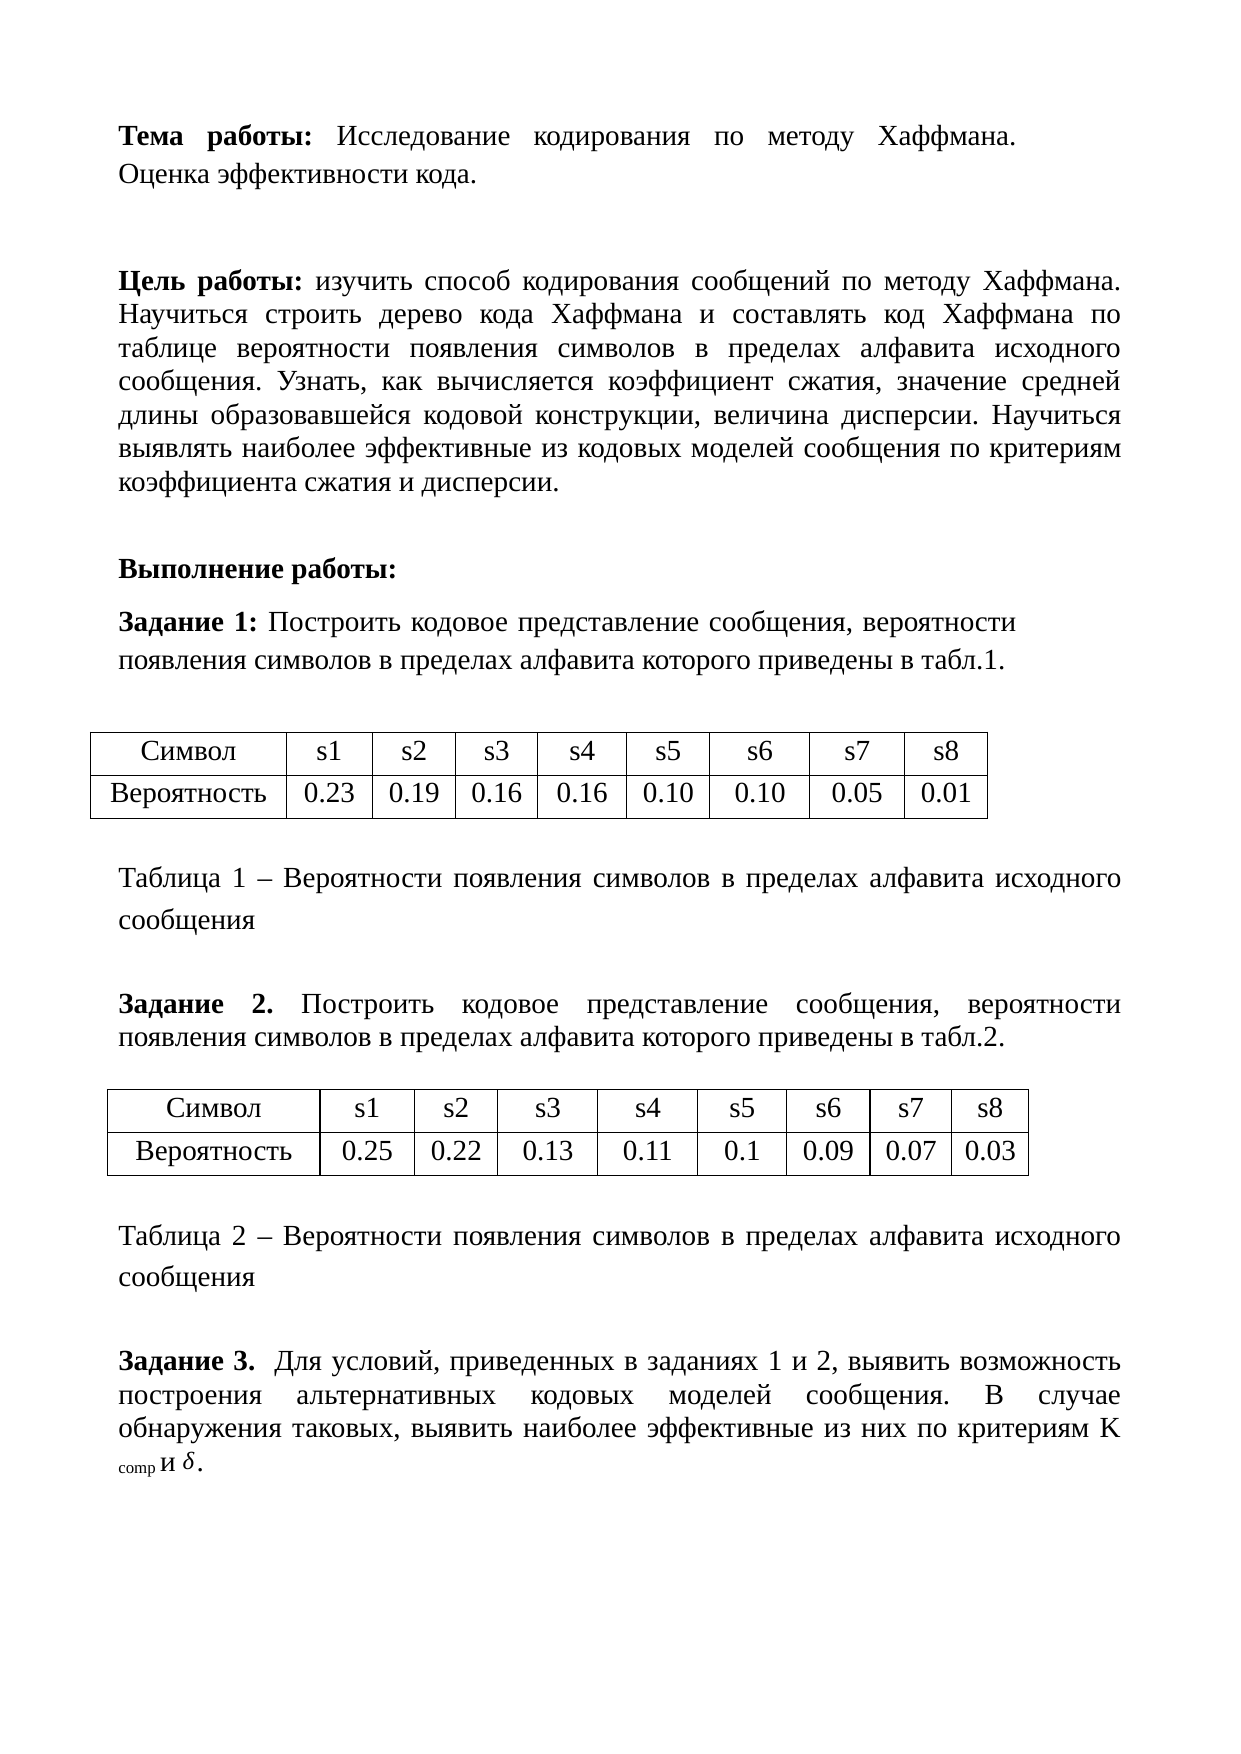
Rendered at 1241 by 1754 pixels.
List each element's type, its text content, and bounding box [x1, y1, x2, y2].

text Задание 2. Построить кодовое представление сообщения, вероятности появления символов в пределах алфавита которого приведены в табл.2. [118, 986, 1122, 1053]
table_header s4 [538, 733, 626, 774]
table_cell 0.23 [287, 776, 372, 817]
table_cell 0.10 [710, 776, 809, 817]
text Тема работы: Исследование кодирования по методу Хаффмана. Оценка эффективности кода. [118, 118, 1017, 190]
table_header s8 [952, 1090, 1028, 1132]
table_header s1 [287, 733, 372, 774]
table_cell 0.16 [538, 776, 626, 817]
table_cell 0.01 [905, 776, 987, 817]
text Выполнение работы: [118, 551, 1017, 584]
table_cell 0.22 [415, 1133, 497, 1175]
table_cell 0.03 [952, 1133, 1028, 1175]
table_cell 0.10 [627, 776, 709, 817]
table_cell Вероятность [91, 776, 286, 817]
table_header s3 [456, 733, 537, 774]
table_cell 0.16 [456, 776, 537, 817]
text Таблица 1 – Вероятности появления символов в пределах алфавита исходного сообщения [118, 860, 1122, 936]
text Таблица 2 – Вероятности появления символов в пределах алфавита исходного сообщения [118, 1218, 1122, 1293]
table_header s6 [787, 1090, 869, 1132]
text Задание 1: Построить кодовое представление сообщения, вероятности появления символов в пределах алфавита которого приведены в табл.1. [118, 604, 1017, 676]
table_header s7 [871, 1090, 951, 1132]
table_cell 0.19 [373, 776, 455, 817]
table_cell 0.11 [598, 1133, 697, 1175]
table_cell 0.1 [698, 1133, 786, 1175]
table_header s2 [373, 733, 455, 774]
table_header s4 [598, 1090, 697, 1132]
table_cell 0.25 [321, 1133, 414, 1175]
table_cell 0.09 [787, 1133, 869, 1175]
table_header s8 [905, 733, 987, 774]
table_header s5 [627, 733, 709, 774]
text Задание 3. Для условий, приведенных в заданиях 1 и 2, выявить возможность построения альтернативных кодовых моделей сообщения. В случае обнаружения таковых, выявить наиболее эффективные из них по критериям K comp и . [118, 1343, 1122, 1477]
text Цель работы: изучить способ кодирования сообщений по методу Хаффмана. Научиться строить дерево кода Хаффмана и составлять код Хаффмана по таблице вероятности появления символов в пределах алфавита исходного сообщения. Узнать, как вычисляется коэффициент сжатия, значение средней длины образовавшейся кодовой конструкции, величина дисперсии. Научиться выявлять наиболее эффективные из кодовых моделей сообщения по критериям коэффициента сжатия и дисперсии. [118, 263, 1122, 498]
table_cell 0.07 [871, 1133, 951, 1175]
table_header s2 [415, 1090, 497, 1132]
table_header s7 [810, 733, 904, 774]
table_cell 0.13 [498, 1133, 597, 1175]
table_header Символ [108, 1090, 319, 1132]
table_header s3 [498, 1090, 597, 1132]
table_header Символ [91, 733, 286, 774]
table_header s6 [710, 733, 809, 774]
table_cell Вероятность [108, 1133, 319, 1175]
table_cell 0.05 [810, 776, 904, 817]
table_header s1 [321, 1090, 414, 1132]
table_header s5 [698, 1090, 786, 1132]
